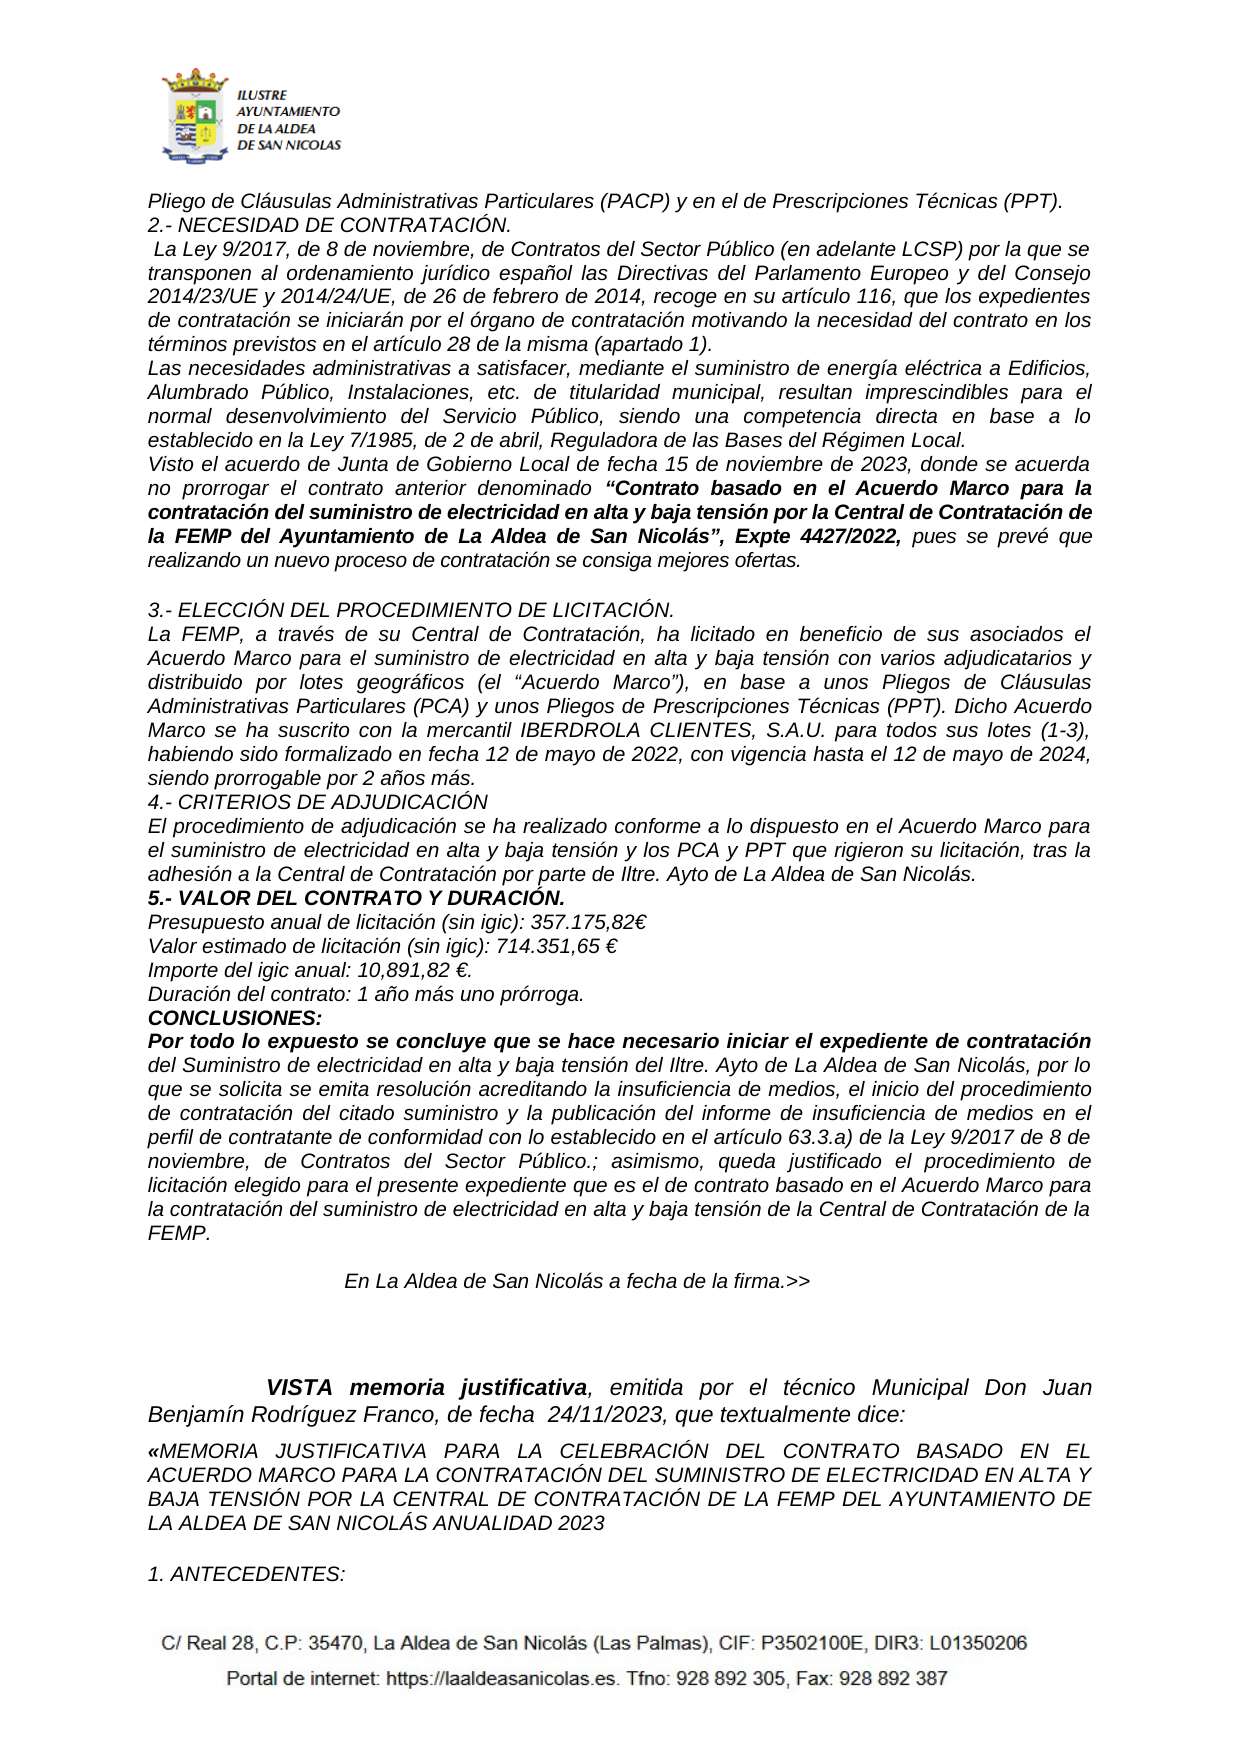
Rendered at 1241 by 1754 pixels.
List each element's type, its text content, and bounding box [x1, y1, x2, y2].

text 4.- CRITERIOS DE ADJUDICACIÓN [148, 790, 1093, 814]
text Valor estimado de licitación (sin igic): 714.351,65 € [148, 933, 1093, 957]
text La FEMP, a través de su Central de Contratación, ha licitado en beneficio de sus asociados el Acuerdo Marco para el suministro de electricidad en alta y baja tensión con varios adjudicatarios y distribuido por lotes geográficos (el “Acuerdo Marco”), en base a unos Pliegos de Cláusulas Administrativas Particulares (PCA) y unos Pliegos de Prescripciones Técnicas (PPT). Dicho Acuerdo Marco se ha suscrito con la mercantil IBERDROLA CLIENTES, S.A.U. para todos sus lotes (1-3), habiendo sido formalizado en fecha 12 de mayo de 2022, con vigencia hasta el 12 de mayo de 2024, siendo prorrogable por 2 años más. [148, 622, 1093, 790]
text VISTA memoria justificativa, emitida por el técnico Municipal Don Juan Benjamín Rodríguez Franco, de fecha 24/11/2023, que textualmente dice: [148, 1374, 1093, 1427]
text Presupuesto anual de licitación (sin igic): 357.175,82€ [148, 909, 1093, 933]
text 3.- ELECCIÓN DEL PROCEDIMIENTO DE LICITACIÓN. [148, 598, 1093, 622]
text 1. ANTECEDENTES: [148, 1562, 1093, 1586]
text El procedimiento de adjudicación se ha realizado conforme a lo dispuesto en el Acuerdo Marco para el suministro de electricidad en alta y baja tensión y los PCA y PPT que rigieron su licitación, tras la adhesión a la Central de Contratación por parte de Iltre. Ayto de La Aldea de San Nicolás. [148, 814, 1093, 886]
text Duración del contrato: 1 año más uno prórroga. [148, 981, 1093, 1005]
text Importe del igic anual: 10,891,82 €. [148, 957, 1093, 981]
picture [149, 1627, 1034, 1694]
text 2.- NECESIDAD DE CONTRATACIÓN. [148, 212, 1093, 236]
text Por todo lo expuesto se concluye que se hace necesario iniciar el expediente de contratación del Suministro de electricidad en alta y baja tensión del Iltre. Ayto de La Aldea de San Nicolás, por lo que se solicita se emita resolución acreditando la insuficiencia de medios, el inicio del procedimiento de contratación del citado suministro y la publicación del informe de insuficiencia de medios en el perfil de contratante de conformidad con lo establecido en el artículo 63.3.a) de la Ley 9/2017 de 8 de noviembre, de Contratos del Sector Público.; asimismo, queda justificado el procedimiento de licitación elegido para el presente expediente que es el de contrato basado en el Acuerdo Marco para la contratación del suministro de electricidad en alta y baja tensión de la Central de Contratación de la FEMP. [148, 1029, 1093, 1245]
text CONCLUSIONES: [148, 1005, 1093, 1029]
text Visto el acuerdo de Junta de Gobierno Local de fecha 15 de noviembre de 2023, donde se acuerda no prorrogar el contrato anterior denominado “Contrato basado en el Acuerdo Marco para la contratación del suministro de electricidad en alta y baja tensión por la Central de Contratación de la FEMP del Ayuntamiento de La Aldea de San Nicolás”, Expte 4427/2022, pues se prevé que realizando un nuevo proceso de contratación se consiga mejores ofertas. [148, 452, 1093, 572]
text En La Aldea de San Nicolás a fecha de la firma.>> [148, 1269, 1093, 1293]
text Las necesidades administrativas a satisfacer, mediante el suministro de energía eléctrica a Edificios, Alumbrado Público, Instalaciones, etc. de titularidad municipal, resultan imprescindibles para el normal desenvolvimiento del Servicio Público, siendo una competencia directa en base a lo establecido en la Ley 7/1985, de 2 de abril, Reguladora de las Bases del Régimen Local. [148, 356, 1093, 452]
text «MEMORIA JUSTIFICATIVA PARA LA CELEBRACIÓN DEL CONTRATO BASADO EN EL ACUERDO MARCO PARA LA CONTRATACIÓN DEL SUMINISTRO DE ELECTRICIDAD EN ALTA Y BAJA TENSIÓN POR LA CENTRAL DE CONTRATACIÓN DE LA FEMP DEL AYUNTAMIENTO DE LA ALDEA DE SAN NICOLÁS ANUALIDAD 2023 [148, 1439, 1093, 1535]
text 5.- VALOR DEL CONTRATO Y DURACIÓN. [148, 886, 1093, 909]
text Pliego de Cláusulas Administrativas Particulares (PACP) y en el de Prescripciones Técnicas (PPT). [148, 188, 1093, 212]
picture [148, 60, 357, 172]
text La Ley 9/2017, de 8 de noviembre, de Contratos del Sector Público (en adelante LCSP) por la que se transponen al ordenamiento jurídico español las Directivas del Parlamento Europeo y del Consejo 2014/23/UE y 2014/24/UE, de 26 de febrero de 2014, recoge en su artículo 116, que los expedientes de contratación se iniciarán por el órgano de contratación motivando la necesidad del contrato en los términos previstos en el artículo 28 de la misma (apartado 1). [148, 236, 1093, 356]
